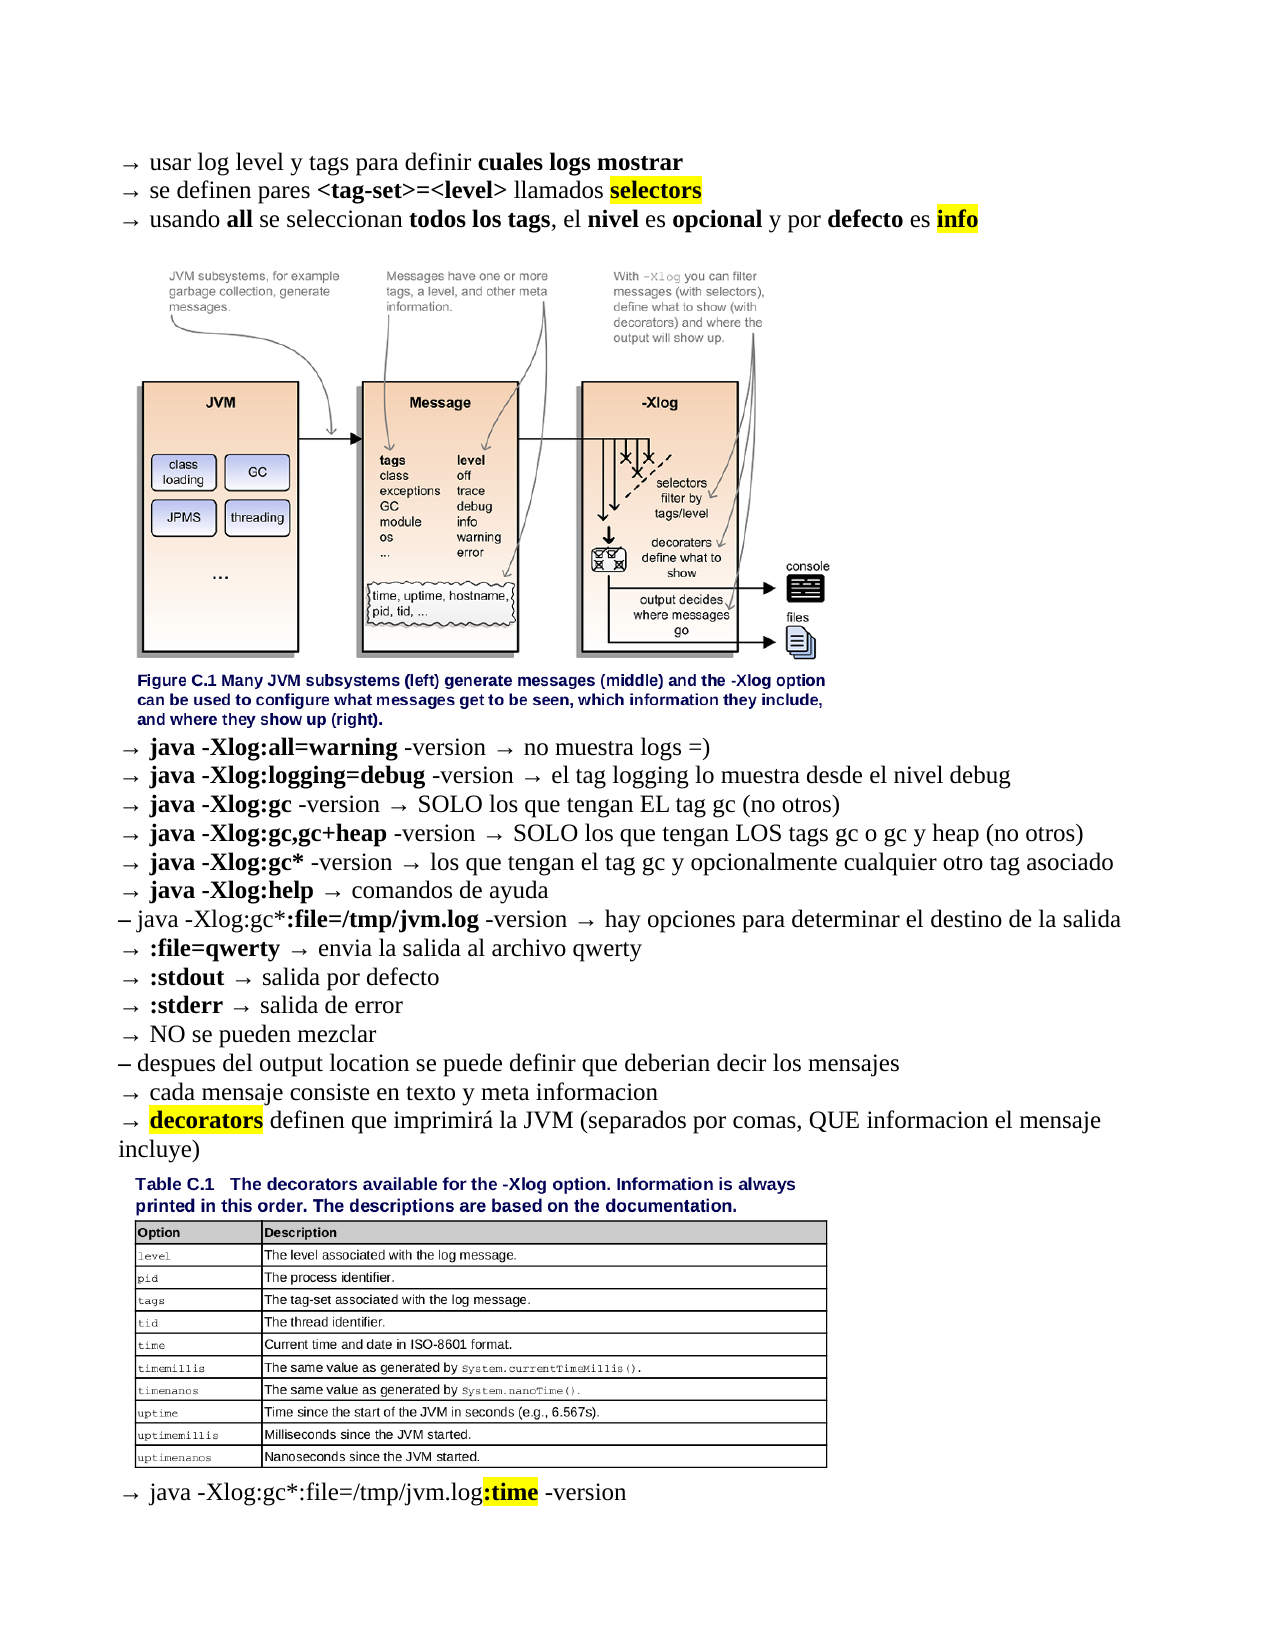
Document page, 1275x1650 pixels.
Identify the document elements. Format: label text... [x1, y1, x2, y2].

text → usando all se seleccionan todos los tags, el nivel es opcional y por defecto es info [118, 204, 1157, 233]
text → decorators definen que imprimirá la JVM (separados por comas, QUE informacion el mensaje incluye) [118, 1105, 1157, 1163]
text → java -Xlog:help → comandos de ayuda [118, 875, 1157, 904]
text – java -Xlog:gc*:file=/tmp/jvm.log -version → hay opciones para determinar el destino de la salida [118, 904, 1157, 933]
text → :stdout → salida por defecto [118, 962, 1157, 990]
text → :file=qwerty → envia la salida al archivo qwerty [118, 933, 1157, 962]
text → NO se pueden mezclar [118, 1019, 1157, 1048]
picture [118, 1163, 844, 1477]
text → java -Xlog:all=warning -version → no muestra logs =) [118, 233, 1157, 760]
text → java -Xlog:logging=debug -version → el tag logging lo muestra desde el nivel debug [118, 760, 1157, 789]
text → java -Xlog:gc -version → SOLO los que tengan EL tag gc (no otros) [118, 789, 1157, 818]
text – despues del output location se puede definir que deberian decir los mensajes [118, 1048, 1157, 1077]
text → java -Xlog:gc,gc+heap -version → SOLO los que tengan LOS tags gc o gc y heap (no otros) [118, 818, 1157, 847]
text → se definen pares <tag-set>=<level> llamados selectors [118, 176, 1157, 204]
text → :stderr → salida de error [118, 990, 1157, 1019]
text → java -Xlog:gc* -version → los que tengan el tag gc y opcionalmente cualquier otro tag asociado [118, 847, 1157, 875]
text → java -Xlog:gc*:file=/tmp/jvm.log:time -version [118, 1477, 1157, 1506]
picture [109, 251, 838, 732]
text → cada mensaje consiste en texto y meta informacion [118, 1077, 1157, 1105]
text → usar log level y tags para definir cuales logs mostrar [118, 147, 1157, 176]
